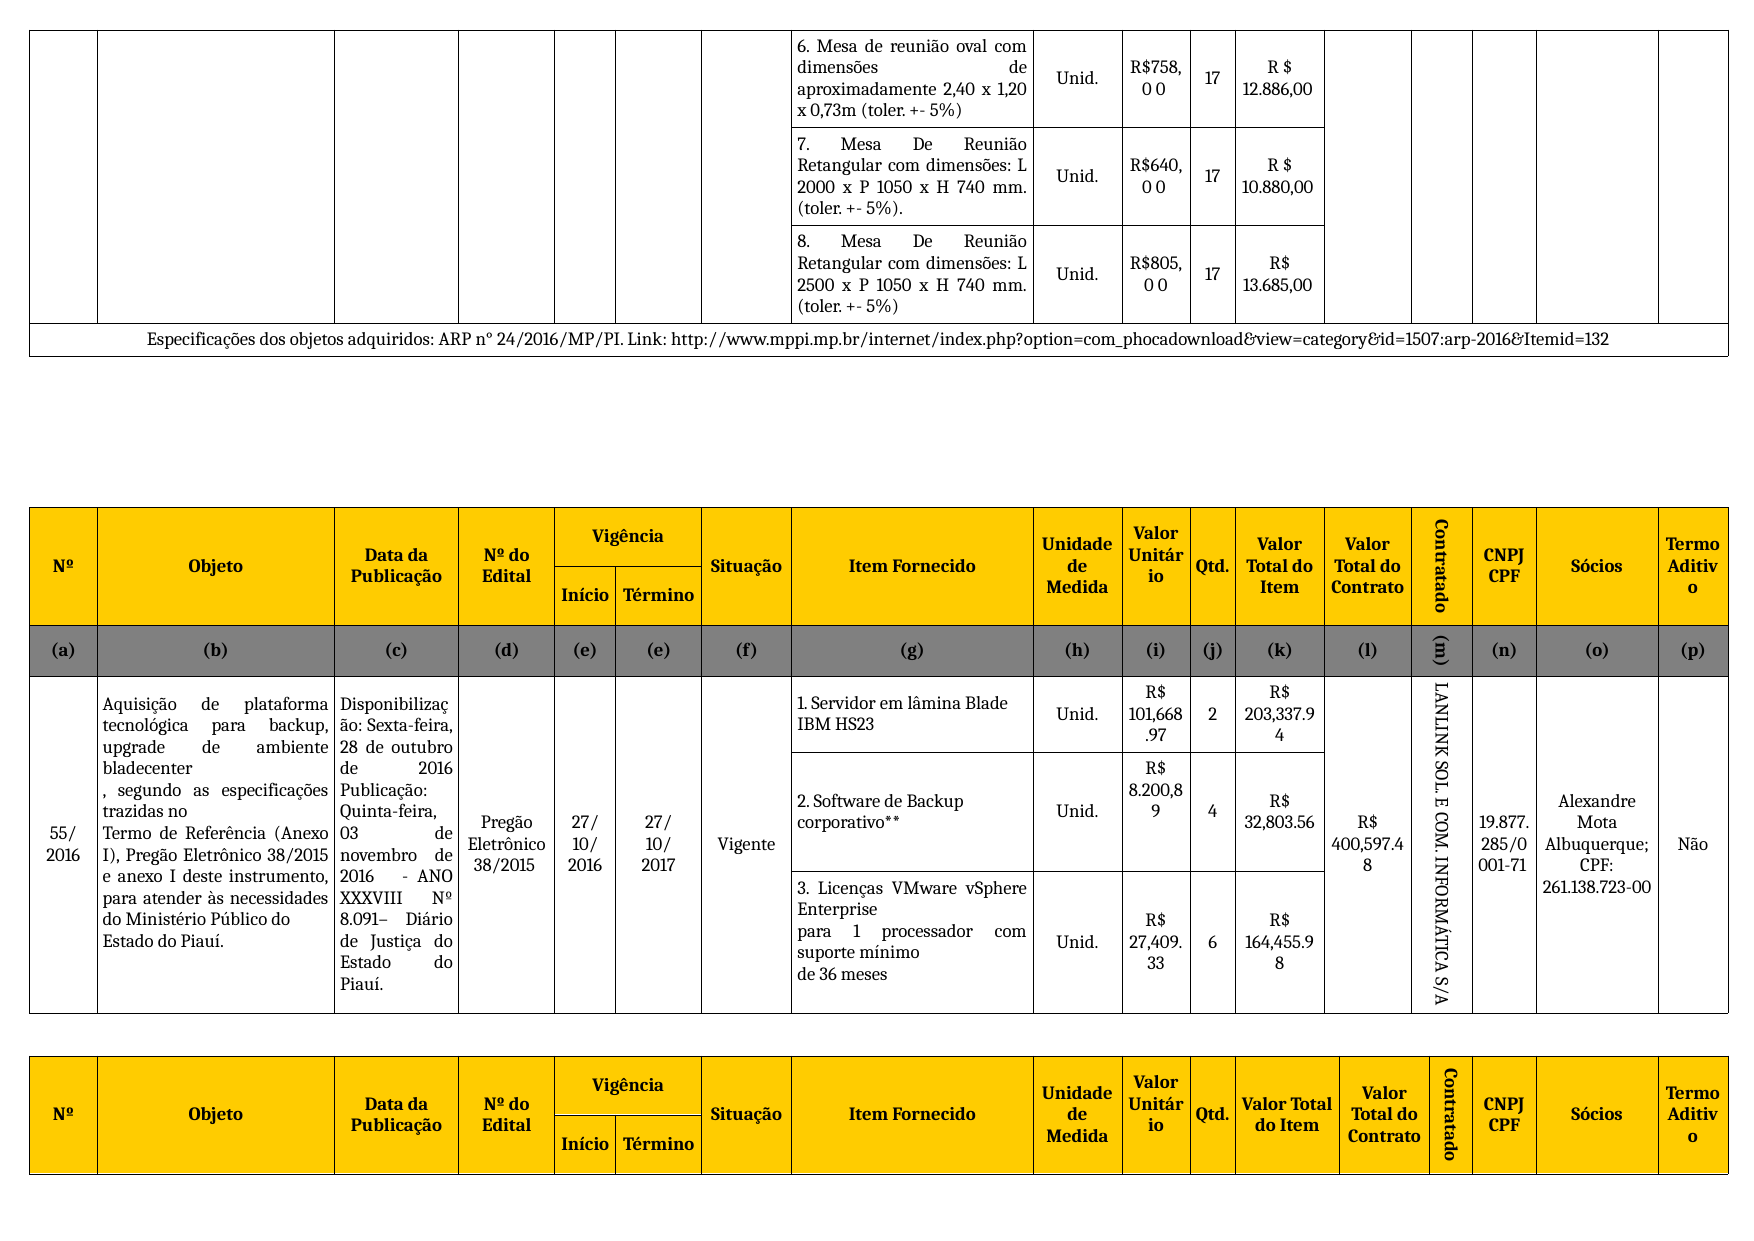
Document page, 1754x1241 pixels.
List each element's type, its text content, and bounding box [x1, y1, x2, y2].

table_header Contratado [1430, 1057, 1472, 1173]
table_header Nº [30, 508, 97, 625]
table_cell Unid. [1034, 226, 1122, 323]
table_header CNPJ CPF [1473, 508, 1536, 625]
table_cell 55/ 2016 [30, 677, 97, 1012]
table_cell [1537, 31, 1658, 323]
table_cell 27/ 10/ 2017 [616, 677, 701, 1012]
table_cell (i) [1123, 626, 1190, 676]
table_cell R$805,0 0 [1123, 226, 1190, 323]
table_header Vigência [555, 1057, 701, 1114]
table_header Qtd. [1191, 1057, 1235, 1173]
table_cell Unid. [1034, 753, 1122, 871]
table_cell 7. Mesa De Reunião Retangular com dimensões: L 2000 x P 1050 x H 740 mm.(toler. +- 5%). [792, 128, 1033, 225]
table_cell 4 [1191, 753, 1235, 871]
table_header Valor Total do Item [1236, 1057, 1339, 1173]
table_cell 2 [1191, 677, 1235, 752]
table_header Situação [702, 1057, 791, 1173]
table_cell 19.877.285/0001-71 [1473, 677, 1536, 1012]
table_header Valor Total do Contrato [1325, 508, 1411, 625]
table_cell Início [555, 1116, 615, 1173]
table_cell Pregão Eletrônico 38/2015 [459, 677, 554, 1012]
table_header Data da Publicação [335, 1057, 458, 1173]
table_header Objeto [98, 1057, 334, 1173]
table_cell (d) [459, 626, 554, 676]
table_header Unidade de Medida [1034, 508, 1122, 625]
table_cell R $ 12.886,00 [1236, 31, 1324, 127]
table_cell R$640,0 0 [1123, 128, 1190, 225]
table_cell 8. Mesa De Reunião Retangular com dimensões: L 2500 x P 1050 x H 740 mm.(toler. +- 5%) [792, 226, 1033, 323]
table_cell (f) [702, 626, 791, 676]
table_cell 6. Mesa de reunião oval com dimensões de aproximadamente 2,40 x 1,20 x 0,73m (toler. +- 5%) [792, 31, 1033, 127]
table_cell (g) [792, 626, 1033, 676]
table_header Contratado [1412, 508, 1472, 625]
table_header CNPJ CPF [1473, 1057, 1536, 1173]
table_cell [98, 31, 334, 323]
table_cell R$ 164.455,98 [1236, 872, 1324, 1012]
table_cell 2. Software de Backup corporativo** [792, 753, 1033, 871]
table_cell [1325, 31, 1411, 323]
table_cell R $ 10.880,00 [1236, 128, 1324, 225]
table_header Item Fornecido [792, 1057, 1033, 1173]
table_cell 17 [1191, 226, 1235, 323]
table_cell R$758,0 0 [1123, 31, 1190, 127]
table_header Valor Unitário [1123, 508, 1190, 625]
table_header Sócios [1537, 508, 1658, 625]
table_cell R$ 101.668,97 [1123, 677, 1190, 752]
table_cell Vigente [702, 677, 791, 1012]
table_cell 17 [1191, 31, 1235, 127]
table_header Valor Total do Contrato [1340, 1057, 1429, 1173]
table_cell Especificações dos objetos adquiridos: ARP n° 24/2016/MP/PI. Link: http://www.mppi.mp.br/internet/index.php?option=com_phocadownload&view=category&id=1507:arp-2016&Itemid=132 [30, 324, 1728, 356]
table_cell R$ 203.337,94 [1236, 677, 1324, 752]
table_cell (j) [1191, 626, 1235, 676]
table_cell (a) [30, 626, 97, 676]
table_cell (b) [98, 626, 334, 676]
table_header Vigência [555, 508, 701, 566]
table_cell 17 [1191, 128, 1235, 225]
table_cell [555, 31, 615, 323]
table_header Item Fornecido [792, 508, 1033, 625]
table_cell (e) [616, 626, 701, 676]
table_cell R$ 400.597,48 [1325, 677, 1411, 1012]
table_cell [1412, 31, 1472, 323]
table_cell (l) [1325, 626, 1411, 676]
table_header Sócios [1537, 1057, 1658, 1173]
table_cell 6 [1191, 872, 1235, 1012]
table_cell Unid. [1034, 128, 1122, 225]
table_cell Não [1659, 677, 1728, 1012]
table_cell 27/ 10/ 2016 [555, 677, 615, 1012]
table_cell R$ 27.409,33 [1123, 872, 1190, 1012]
table_cell [335, 31, 458, 323]
table_header Unidade de Medida [1034, 1057, 1122, 1173]
table_cell 1. Servidor em lâmina Blade IBM HS23 [792, 677, 1033, 752]
table_cell [459, 31, 554, 323]
table_cell (n) [1473, 626, 1536, 676]
table_cell Término [616, 567, 701, 625]
table_header Data da Publicação [335, 508, 458, 625]
table_cell [616, 31, 701, 323]
table_cell R$ 8.200,89 [1123, 753, 1190, 871]
table_cell [702, 31, 791, 323]
table_header Nº do Edital [459, 508, 554, 625]
table_cell Unid. [1034, 872, 1122, 1012]
table_cell R$ 32.803,56 [1236, 753, 1324, 871]
table_cell Início [555, 567, 615, 625]
table_header Nº [30, 1057, 97, 1173]
table_cell (p) [1659, 626, 1728, 676]
table_header Qtd. [1191, 508, 1235, 625]
table_header Situação [702, 508, 791, 625]
table_cell (h) [1034, 626, 1122, 676]
table_cell R$ 13.685,00 [1236, 226, 1324, 323]
table_header Termo Aditivo [1659, 1057, 1728, 1173]
table_cell (e) [555, 626, 615, 676]
table_cell (c) [335, 626, 458, 676]
table_header Valor Total do Item [1236, 508, 1324, 625]
table_header Valor Unitário [1123, 1057, 1190, 1173]
table_cell Unid. [1034, 677, 1122, 752]
table_cell [1473, 31, 1536, 323]
table_header Objeto [98, 508, 334, 625]
table_header Nº do Edital [459, 1057, 554, 1173]
table_cell [30, 31, 97, 323]
table_header Termo Aditivo [1659, 508, 1728, 625]
table_cell Alexandre Mota Albuquerque; CPF: 261.138.723-00 [1537, 677, 1658, 1012]
table_cell (o) [1537, 626, 1658, 676]
table_cell (k) [1236, 626, 1324, 676]
table_cell (m) [1412, 626, 1472, 676]
table_cell 3. Licenças VMware vSphere Enterprise para 1 processador com suporte mínimo de 36 meses [792, 872, 1033, 1012]
table_cell LANLINK SOL. E COM. INFORMÁTICA S/A [1412, 677, 1472, 1012]
table_cell Unid. [1034, 31, 1122, 127]
table_cell [1659, 31, 1728, 323]
table_cell Término [616, 1116, 701, 1173]
table_cell Disponibilização: Sexta-feira, 28 de outubro de 2016 Publicação: Quinta-feira, 03 de novembro de 2016 - ANO XXXVIII Nº 8.091– Diário de Justiça do Estado do Piauí. [335, 677, 458, 1012]
table_cell Aquisição de plataforma tecnológica para backup, upgrade de ambiente bladecenter , segundo as especificações trazidas no Termo de Referência (Anexo I), Pregão Eletrônico 38/2015 e anexo I deste instrumento, para atender às necessidades do Ministério Público do Estado do Piauí. [98, 677, 334, 1012]
